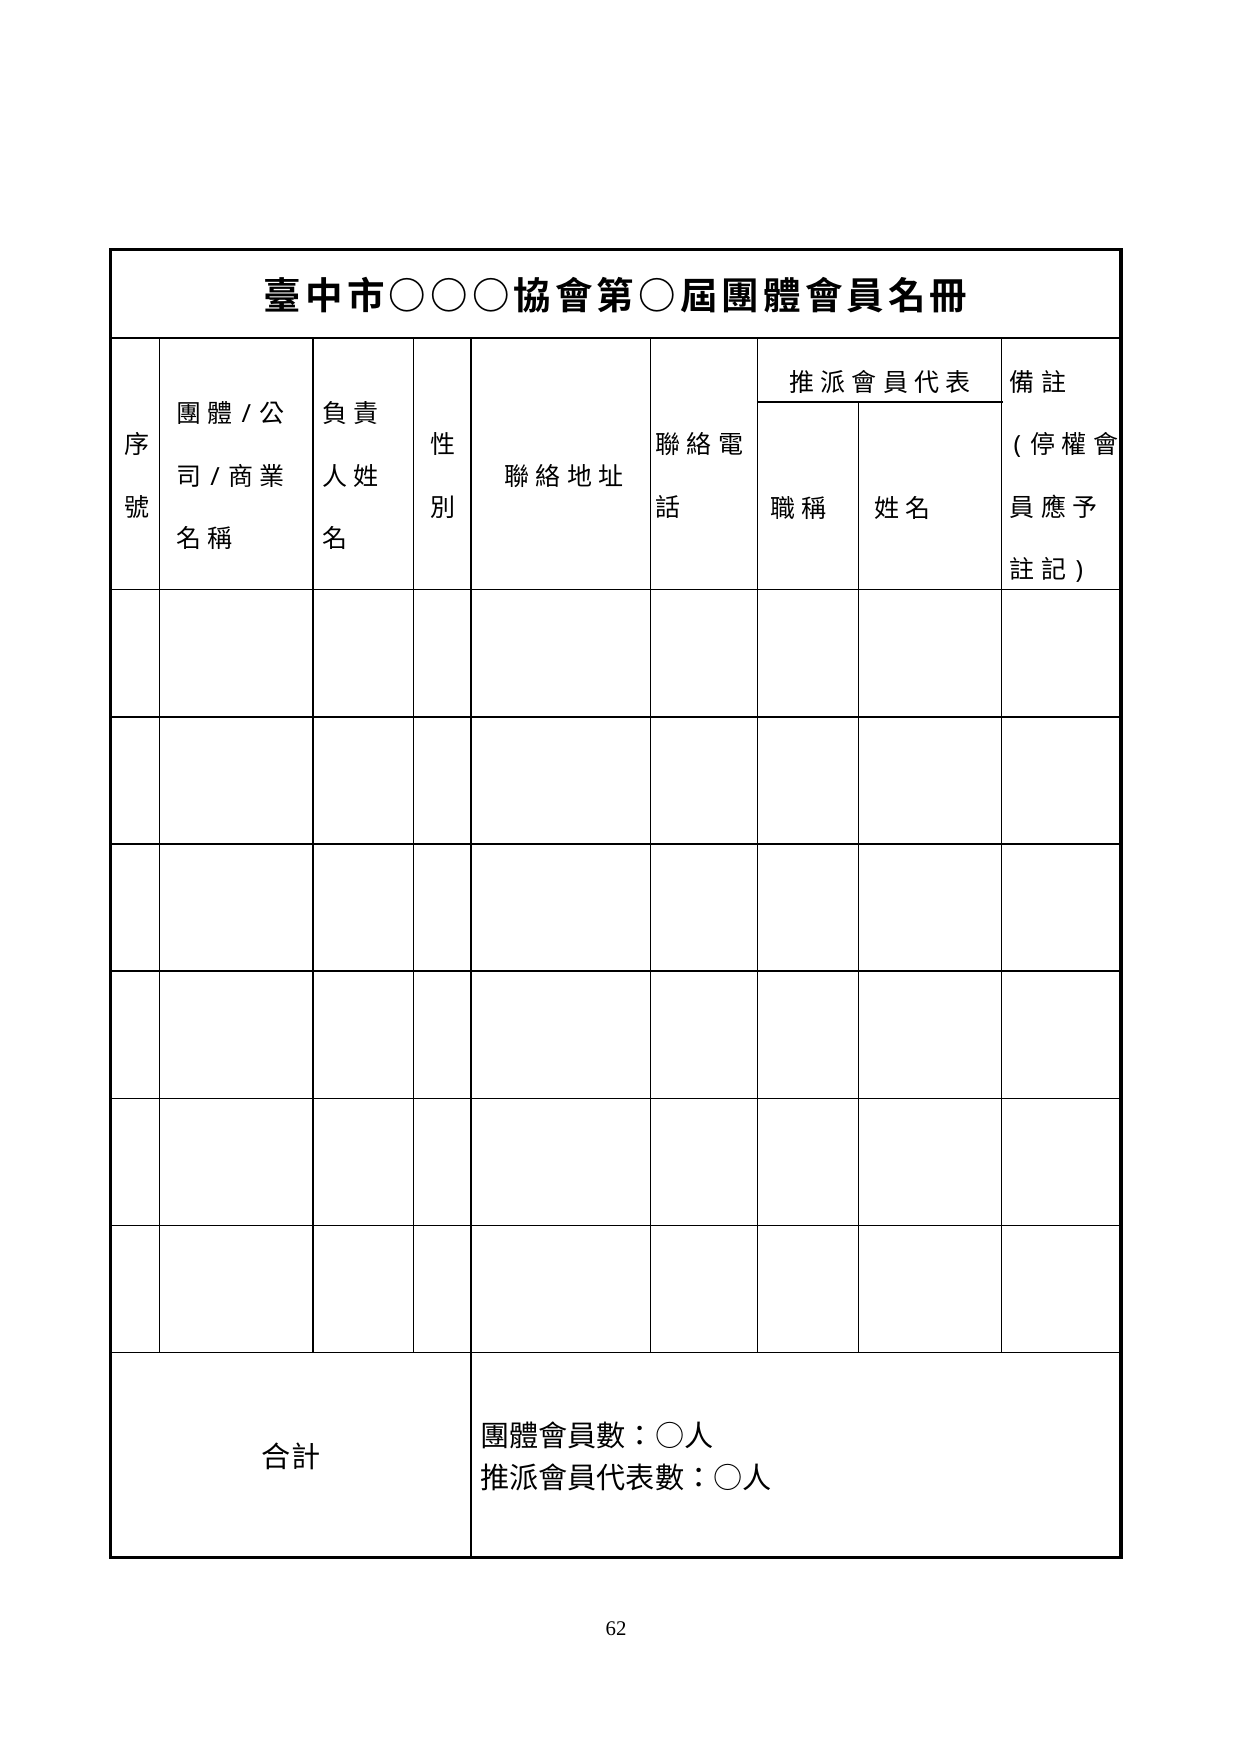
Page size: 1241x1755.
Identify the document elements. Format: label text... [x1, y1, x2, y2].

table_cell [414, 718, 470, 843]
table_cell [758, 1099, 858, 1225]
table_cell [651, 1226, 757, 1352]
table_cell [314, 845, 413, 970]
table_cell [314, 590, 413, 716]
table_cell [859, 1099, 1001, 1225]
table_cell [112, 590, 159, 716]
table_cell [1002, 1226, 1119, 1352]
table_cell [651, 590, 757, 716]
table_cell [472, 718, 650, 843]
table_cell [414, 590, 470, 716]
table_cell [651, 972, 757, 1097]
table_cell [472, 1226, 650, 1352]
table_cell 團體會員數：○人 推派會員代表數：○人 [472, 1353, 1119, 1556]
table_cell [160, 972, 312, 1097]
table_cell [112, 845, 159, 970]
table_cell [160, 1099, 312, 1225]
table_cell 姓名 [859, 403, 1001, 589]
table_cell [859, 1226, 1001, 1352]
table_cell 合計 [112, 1353, 470, 1556]
table_cell [414, 972, 470, 1097]
table_cell [859, 972, 1001, 1097]
table_cell [651, 845, 757, 970]
table_cell [758, 1226, 858, 1352]
table_cell [414, 1226, 470, 1352]
table_cell [414, 1099, 470, 1225]
table_cell [314, 718, 413, 843]
table_cell [859, 718, 1001, 843]
table_cell [1002, 590, 1119, 716]
table_cell [758, 845, 858, 970]
table_cell [1002, 718, 1119, 843]
table_cell [1002, 845, 1119, 970]
table_cell [472, 972, 650, 1097]
table_cell [414, 845, 470, 970]
table_cell [651, 1099, 757, 1225]
table_cell 職稱 [758, 403, 858, 589]
table_cell [472, 1099, 650, 1225]
table_cell 序號 [112, 339, 159, 589]
table_cell [112, 972, 159, 1097]
table_cell [160, 718, 312, 843]
table_cell 聯絡地址 [472, 339, 650, 589]
table_header 臺中市○○○協會第○屆團體會員名冊 [112, 251, 1119, 337]
table_cell [160, 590, 312, 716]
table_cell [758, 972, 858, 1097]
table_cell [651, 718, 757, 843]
table_cell [112, 718, 159, 843]
table_cell [1002, 972, 1119, 1097]
table_cell [472, 590, 650, 716]
table_cell [160, 845, 312, 970]
table_cell [859, 845, 1001, 970]
table_cell [758, 718, 858, 843]
table_cell 負責人姓名 [314, 339, 413, 589]
table_cell [112, 1226, 159, 1352]
table_cell [472, 845, 650, 970]
table_cell [160, 1226, 312, 1352]
table_cell 推派會員代表 [758, 339, 1001, 401]
table_cell 團體/公司/商業名稱 [160, 339, 312, 589]
table_cell 性別 [414, 339, 470, 589]
table_cell [314, 972, 413, 1097]
table_cell [314, 1099, 413, 1225]
table_cell 備註 (停權會員應予註記) [1002, 339, 1119, 589]
table_cell [758, 590, 858, 716]
table_cell 聯絡電話 [651, 339, 757, 589]
table_cell [112, 1099, 159, 1225]
table_cell [859, 590, 1001, 716]
table_cell [314, 1226, 413, 1352]
table_cell [1002, 1099, 1119, 1225]
